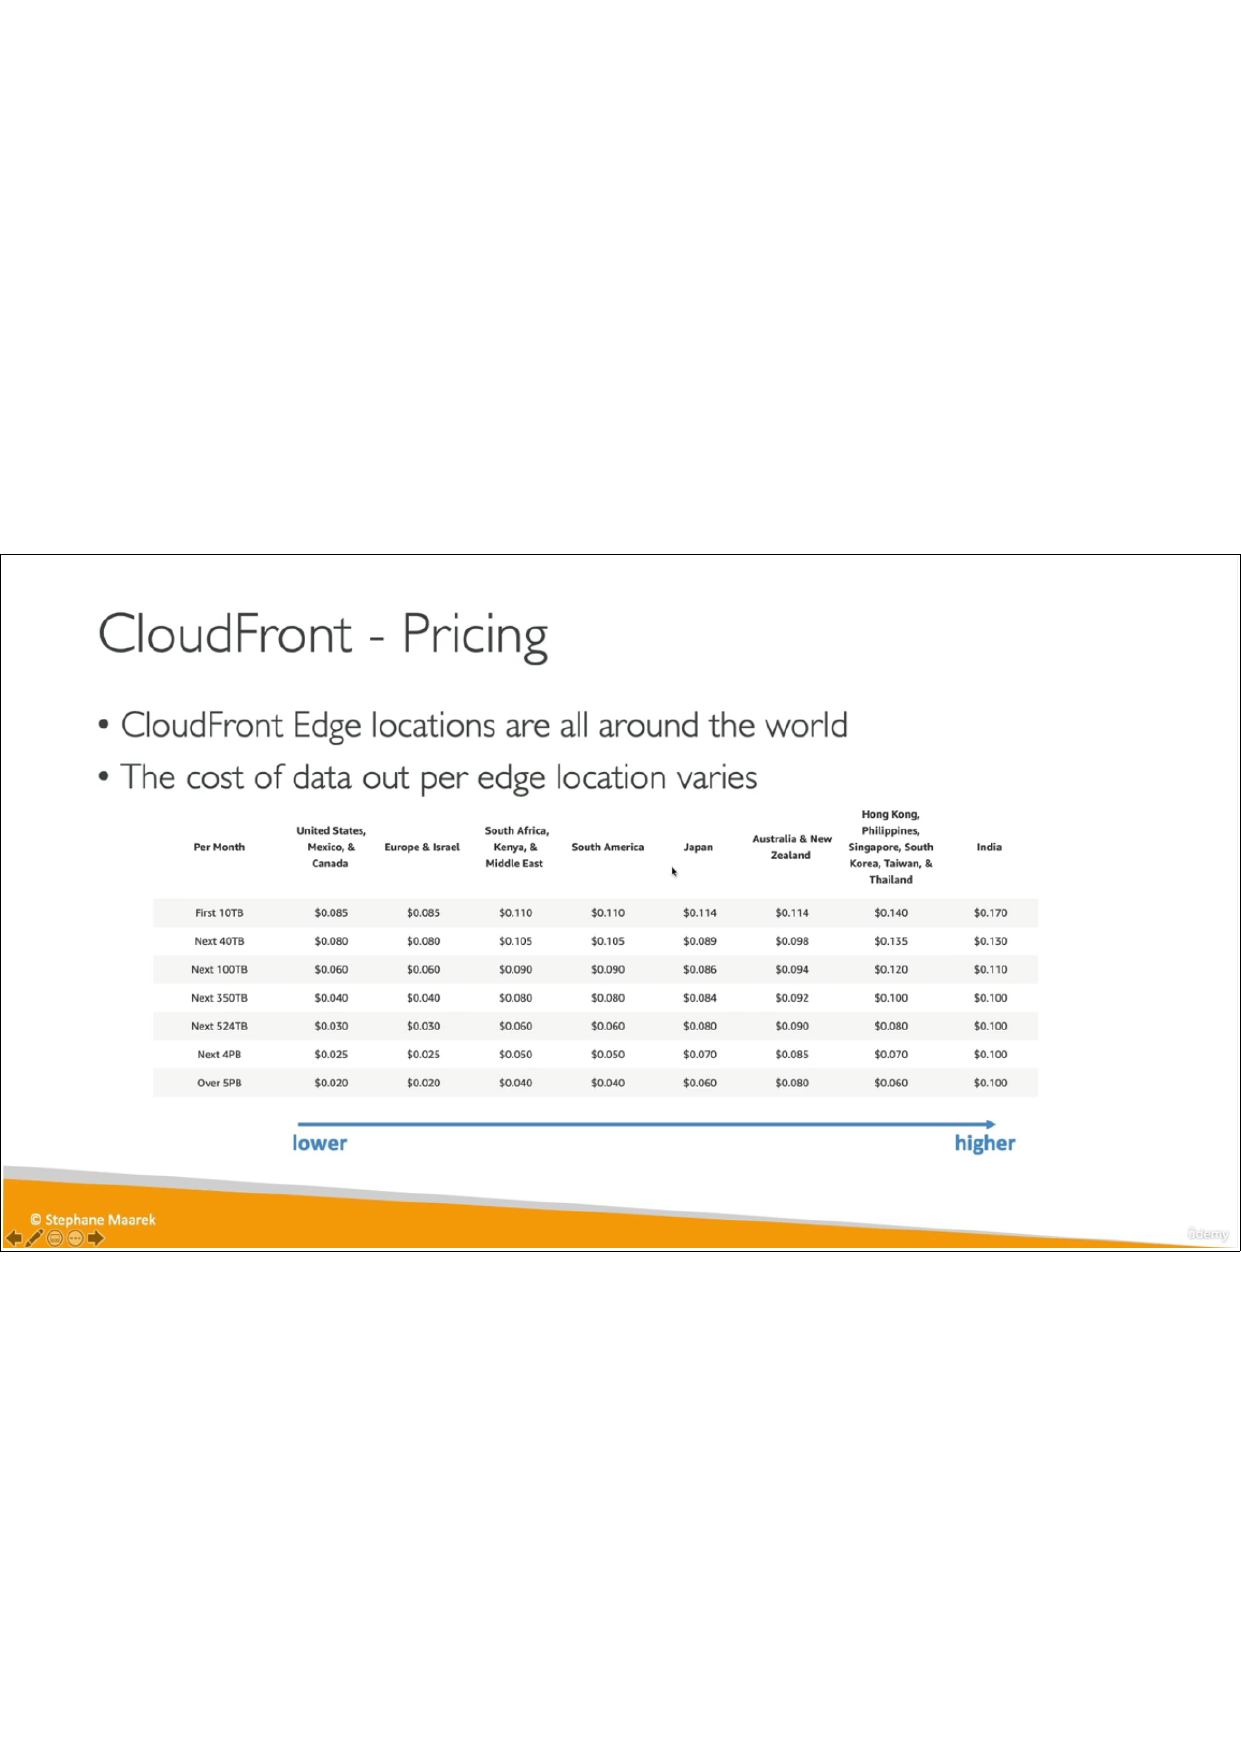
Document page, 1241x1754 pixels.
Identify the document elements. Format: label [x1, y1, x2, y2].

picture [3, 557, 1238, 1248]
